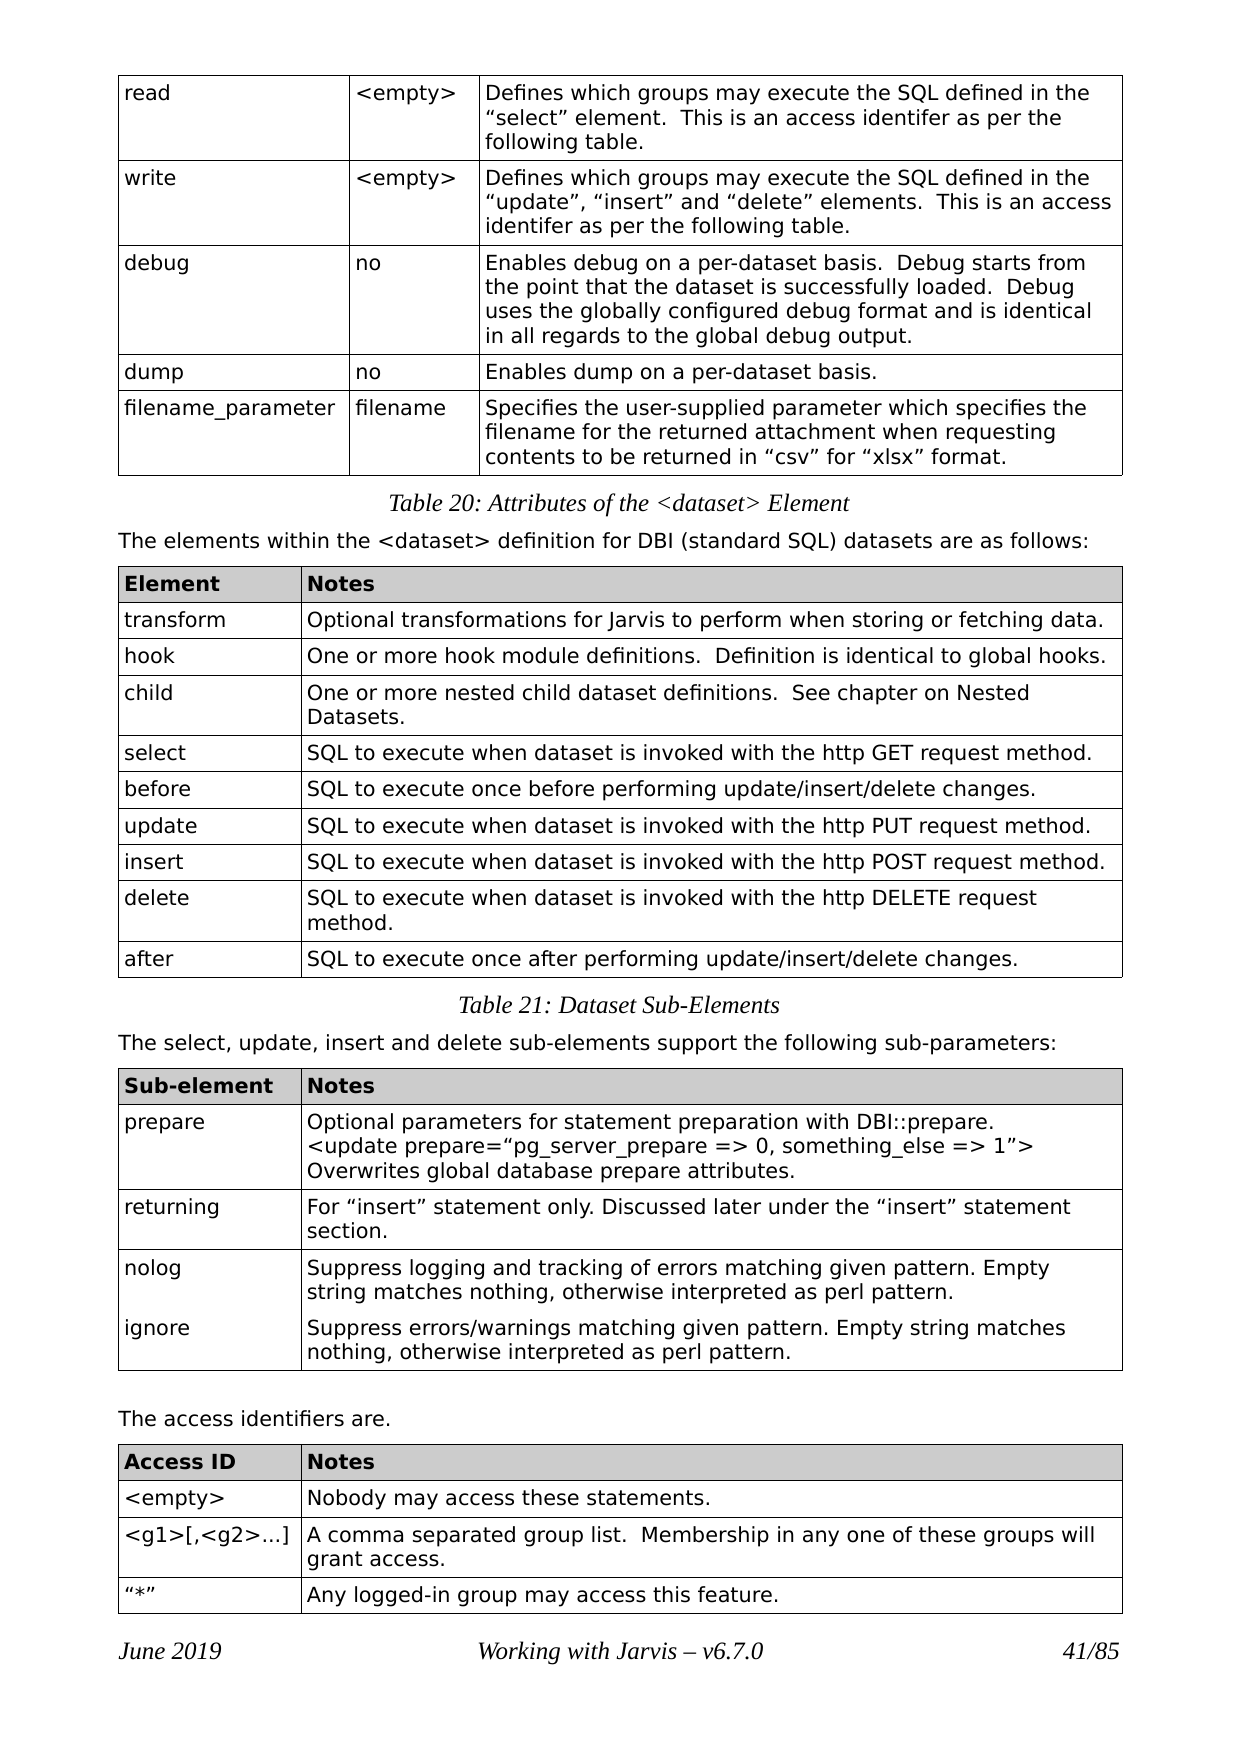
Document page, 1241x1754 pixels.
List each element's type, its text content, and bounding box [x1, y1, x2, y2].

table_cell transform [119, 603, 301, 638]
table_cell returning [119, 1190, 301, 1249]
table_cell hook [119, 639, 301, 674]
table_cell <empty> [119, 1481, 301, 1516]
table_cell Any logged-in group may access this feature. [302, 1578, 1122, 1613]
table_cell Optional parameters for statement preparation with DBI::prepare. <update prepare=“pg_server_prepare => 0, something_else => 1”> Overwrites global database prepare attributes. [302, 1105, 1122, 1189]
table_cell <empty> [350, 161, 479, 244]
table_cell ignore [119, 1310, 301, 1370]
table_cell before [119, 772, 301, 807]
table_cell Enables dump on a per-dataset basis. [480, 355, 1122, 390]
table_cell no [350, 246, 479, 354]
table_cell Defines which groups may execute the SQL defined in the “select” element. This is an access identifer as per the following table. [480, 76, 1122, 160]
table_cell SQL to execute when dataset is invoked with the http GET request method. [302, 736, 1122, 771]
table_cell Suppress errors/warnings matching given pattern. Empty string matches nothing, otherwise interpreted as perl pattern. [302, 1310, 1122, 1370]
table_cell no [350, 355, 479, 390]
table_cell filename [350, 391, 479, 475]
table_cell Nobody may access these statements. [302, 1481, 1122, 1516]
table_header Notes [302, 1445, 1122, 1480]
table_cell debug [119, 246, 349, 354]
table_cell One or more nested child dataset definitions. See chapter on Nested Datasets. [302, 676, 1122, 735]
table_cell nolog [119, 1250, 301, 1310]
table_cell “*” [119, 1578, 301, 1613]
table_cell A comma separated group list. Membership in any one of these groups will grant access. [302, 1518, 1122, 1577]
table_cell dump [119, 355, 349, 390]
table_cell read [119, 76, 349, 160]
table_cell select [119, 736, 301, 771]
table_cell update [119, 809, 301, 844]
text Table 21: Dataset Sub-Elements [118, 990, 1122, 1018]
text The access identifiers are. [118, 1407, 1122, 1431]
table_cell <g1>[,<g2>...] [119, 1518, 301, 1577]
table_header Sub-element [119, 1069, 301, 1104]
table_header Notes [302, 1069, 1122, 1104]
table_cell One or more hook module definitions. Definition is identical to global hooks. [302, 639, 1122, 674]
text The select, update, insert and delete sub-elements support the following sub-parameters: [118, 1031, 1122, 1055]
table_cell prepare [119, 1105, 301, 1189]
table_cell Defines which groups may execute the SQL defined in the “update”, “insert” and “delete” elements. This is an access identifer as per the following table. [480, 161, 1122, 244]
table_cell Suppress logging and tracking of errors matching given pattern. Empty string matches nothing, otherwise interpreted as perl pattern. [302, 1250, 1122, 1310]
table_cell Enables debug on a per-dataset basis. Debug starts from the point that the dataset is successfully loaded. Debug uses the globally configured debug format and is identical in all regards to the global debug output. [480, 246, 1122, 354]
table_cell SQL to execute once before performing update/insert/delete changes. [302, 772, 1122, 807]
table_header Access ID [119, 1445, 301, 1480]
table_cell SQL to execute when dataset is invoked with the http PUT request method. [302, 809, 1122, 844]
table_cell write [119, 161, 349, 244]
text Table 20: Attributes of the <dataset> Element [118, 488, 1122, 516]
table_header Notes [302, 567, 1122, 602]
table_header Element [119, 567, 301, 602]
table_cell SQL to execute when dataset is invoked with the http DELETE request method. [302, 881, 1122, 941]
table_cell child [119, 676, 301, 735]
table_cell delete [119, 881, 301, 941]
table_cell Specifies the user-supplied parameter which specifies the filename for the returned attachment when requesting contents to be returned in “csv” for “xlsx” format. [480, 391, 1122, 475]
table_cell insert [119, 845, 301, 880]
table_cell SQL to execute once after performing update/insert/delete changes. [302, 942, 1122, 977]
table_cell <empty> [350, 76, 479, 160]
text The elements within the <dataset> definition for DBI (standard SQL) datasets are as follows: [118, 529, 1122, 553]
table_cell filename_parameter [119, 391, 349, 475]
table_cell SQL to execute when dataset is invoked with the http POST request method. [302, 845, 1122, 880]
table_cell For “insert” statement only. Discussed later under the “insert” statement section. [302, 1190, 1122, 1249]
table_cell after [119, 942, 301, 977]
table_cell Optional transformations for Jarvis to perform when storing or fetching data. [302, 603, 1122, 638]
